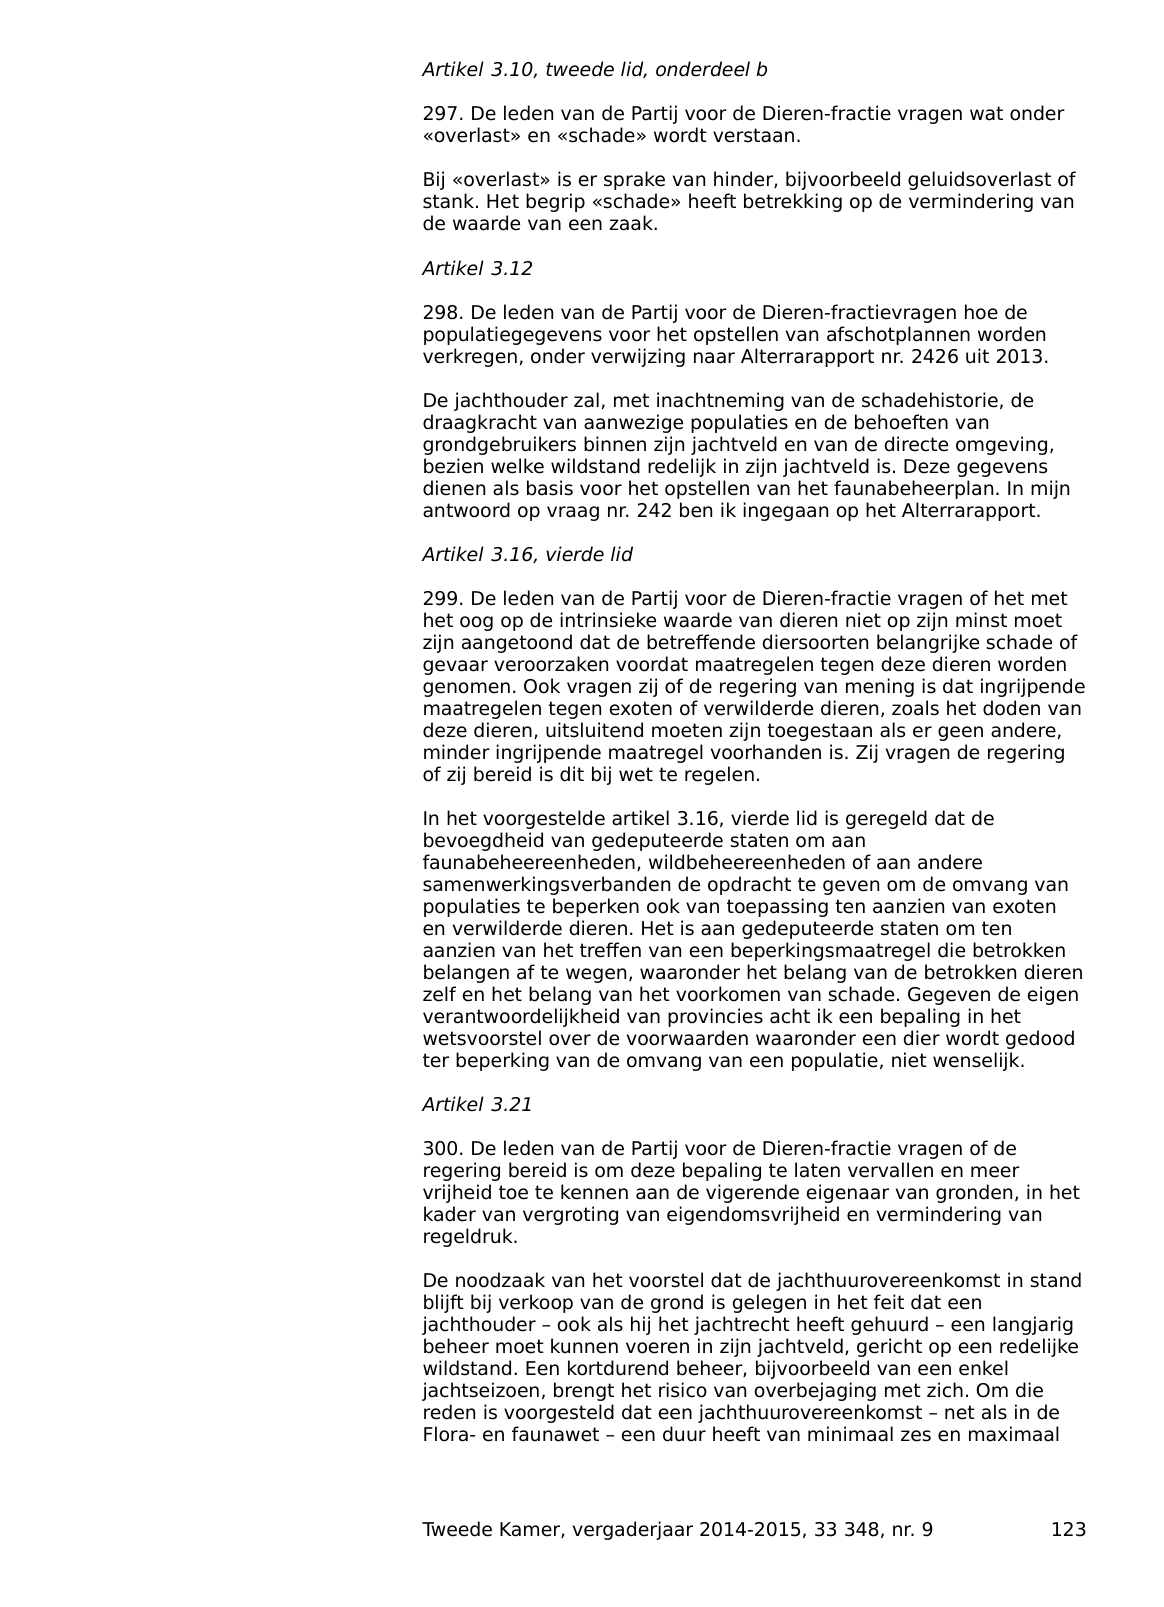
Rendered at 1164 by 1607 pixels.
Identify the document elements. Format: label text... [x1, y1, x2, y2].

subtitle Artikel 3.10, tweede lid, onderdeel b [422, 59, 1087, 81]
text De jachthouder zal, met inachtneming van de schadehistorie, de draagkracht van aanwezige populaties en de behoeften van grondgebruikers binnen zijn jachtveld en van de directe omgeving, bezien welke wildstand redelijk in zijn jachtveld is. Deze gegevens dienen als basis voor het opstellen van het faunabeheerplan. In mijn antwoord op vraag nr. 242 ben ik ingegaan op het Alterrarapport. [422, 390, 1087, 522]
subtitle Artikel 3.16, vierde lid [422, 544, 1087, 566]
subtitle Artikel 3.21 [422, 1094, 1087, 1116]
subtitle Artikel 3.12 [422, 257, 1087, 279]
text 297. De leden van de Partij voor de Dieren-fractie vragen wat onder «overlast» en «schade» wordt verstaan. [422, 103, 1087, 147]
text 300. De leden van de Partij voor de Dieren-fractie vragen of de regering bereid is om deze bepaling te laten vervallen en meer vrijheid toe te kennen aan de vigerende eigenaar van gronden, in het kader van vergroting van eigendomsvrijheid en vermindering van regeldruk. [422, 1138, 1087, 1248]
text In het voorgestelde artikel 3.16, vierde lid is geregeld dat de bevoegdheid van gedeputeerde staten om aan faunabeheereenheden, wildbeheereenheden of aan andere samenwerkingsverbanden de opdracht te geven om de omvang van populaties te beperken ook van toepassing ten aanzien van exoten en verwilderde dieren. Het is aan gedeputeerde staten om ten aanzien van het treffen van een beperkingsmaatregel die betrokken belangen af te wegen, waaronder het belang van de betrokken dieren zelf en het belang van het voorkomen van schade. Gegeven de eigen verantwoordelijkheid van provincies acht ik een bepaling in het wetsvoorstel over de voorwaarden waaronder een dier wordt gedood ter beperking van de omvang van een populatie, niet wenselijk. [422, 808, 1087, 1072]
text De noodzaak van het voorstel dat de jachthuurovereenkomst in stand blijft bij verkoop van de grond is gelegen in het feit dat een jachthouder – ook als hij het jachtrecht heeft gehuurd – een langjarig beheer moet kunnen voeren in zijn jachtveld, gericht op een redelijke wildstand. Een kortdurend beheer, bijvoorbeeld van een enkel jachtseizoen, brengt het risico van overbejaging met zich. Om die reden is voorgesteld dat een jachthuurovereenkomst – net als in de Flora- en faunawet – een duur heeft van minimaal zes en maximaal [422, 1270, 1087, 1446]
text Bij «overlast» is er sprake van hinder, bijvoorbeeld geluidsoverlast of stank. Het begrip «schade» heeft betrekking op de vermindering van de waarde van een zaak. [422, 169, 1087, 235]
text 299. De leden van de Partij voor de Dieren-fractie vragen of het met het oog op de intrinsieke waarde van dieren niet op zijn minst moet zijn aangetoond dat de betreffende diersoorten belangrijke schade of gevaar veroorzaken voordat maatregelen tegen deze dieren worden genomen. Ook vragen zij of de regering van mening is dat ingrijpende maatregelen tegen exoten of verwilderde dieren, zoals het doden van deze dieren, uitsluitend moeten zijn toegestaan als er geen andere, minder ingrijpende maatregel voorhanden is. Zij vragen de regering of zij bereid is dit bij wet te regelen. [422, 588, 1087, 786]
text 298. De leden van de Partij voor de Dieren-fractievragen hoe de populatiegegevens voor het opstellen van afschotplannen worden verkregen, onder verwijzing naar Alterrarapport nr. 2426 uit 2013. [422, 302, 1087, 368]
